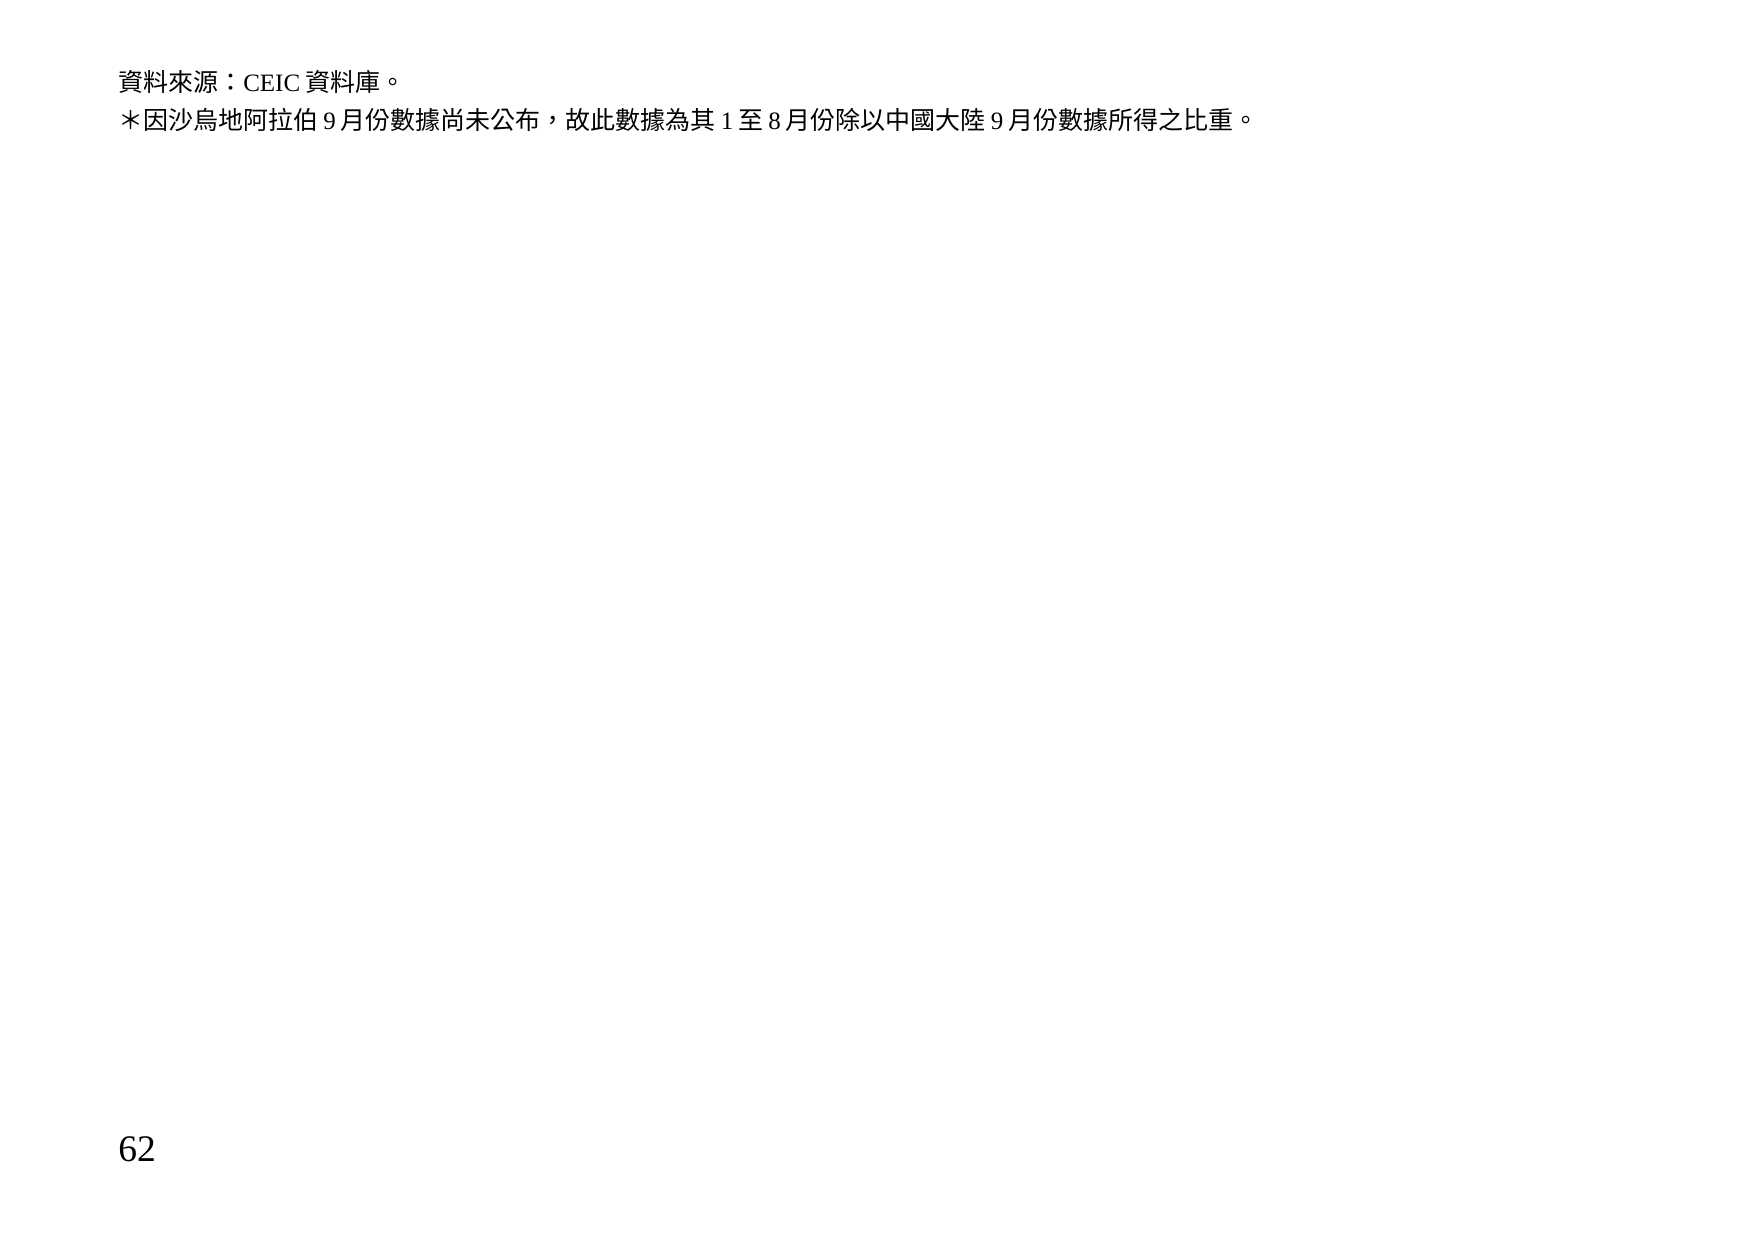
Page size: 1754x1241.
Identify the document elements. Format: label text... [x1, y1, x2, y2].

text 資料來源：CEIC資料庫。 [118, 62, 1636, 99]
text ＊因沙烏地阿拉伯9月份數據尚未公布，故此數據為其1至8月份除以中國大陸9月份數據所得之比重。 [118, 99, 1636, 137]
